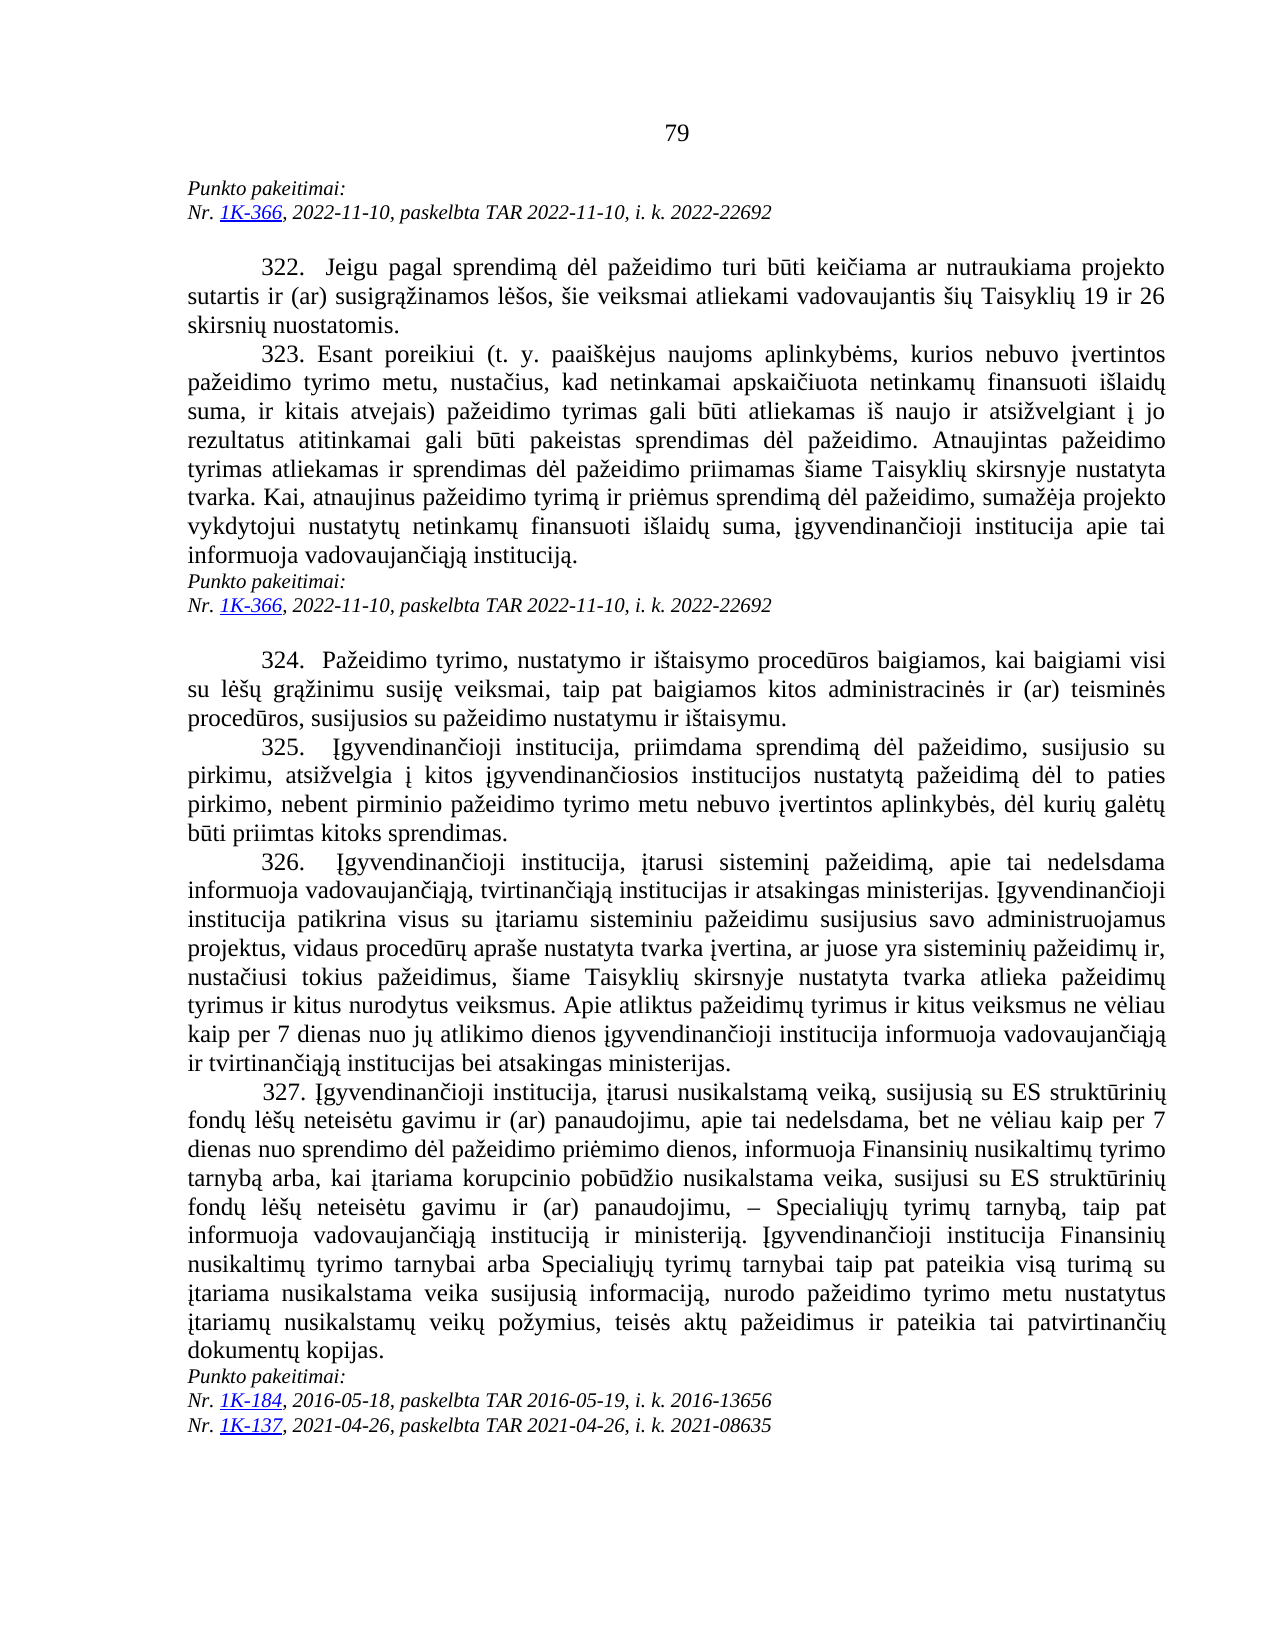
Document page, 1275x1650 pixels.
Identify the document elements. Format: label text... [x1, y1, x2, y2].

text 324. Pažeidimo tyrimo, nustatymo ir ištaisymo procedūros baigiamos, kai baigiami visi su lėšų grąžinimu susiję veiksmai, taip pat baigiamos kitos administracinės ir (ar) teisminės procedūros, susijusios su pažeidimo nustatymu ir ištaisymu. [187, 646, 1167, 732]
text 322. Jeigu pagal sprendimą dėl pažeidimo turi būti keičiama ar nutraukiama projekto sutartis ir (ar) susigrąžinamos lėšos, šie veiksmai atliekami vadovaujantis šių Taisyklių 19 ir 26 skirsnių nuostatomis. [187, 252, 1167, 339]
text Nr. 1K-137, 2021-04-26, paskelbta TAR 2021-04-26, i. k. 2021-08635 [187, 1412, 1167, 1437]
text Punkto pakeitimai: [187, 176, 1167, 200]
text Punkto pakeitimai: [187, 569, 1167, 593]
text 327. Įgyvendinančioji institucija, įtarusi nusikalstamą veiką, susijusią su ES struktūrinių fondų lėšų neteisėtu gavimu ir (ar) panaudojimu, apie tai nedelsdama, bet ne vėliau kaip per 7 dienas nuo sprendimo dėl pažeidimo priėmimo dienos, informuoja Finansinių nusikaltimų tyrimo tarnybą arba, kai įtariama korupcinio pobūdžio nusikalstama veika, susijusi su ES struktūrinių fondų lėšų neteisėtu gavimu ir (ar) panaudojimu, – Specialiųjų tyrimų tarnybą, taip pat informuoja vadovaujančiąją instituciją ir ministeriją. Įgyvendinančioji institucija Finansinių nusikaltimų tyrimo tarnybai arba Specialiųjų tyrimų tarnybai taip pat pateikia visą turimą su įtariama nusikalstama veika susijusią informaciją, nurodo pažeidimo tyrimo metu nustatytus įtariamų nusikalstamų veikų požymius, teisės aktų pažeidimus ir pateikia tai patvirtinančių dokumentų kopijas. [187, 1077, 1167, 1364]
text 326. Įgyvendinančioji institucija, įtarusi sisteminį pažeidimą, apie tai nedelsdama informuoja vadovaujančiąją, tvirtinančiąją institucijas ir atsakingas ministerijas. Įgyvendinančioji institucija patikrina visus su įtariamu sisteminiu pažeidimu susijusius savo administruojamus projektus, vidaus procedūrų apraše nustatyta tvarka įvertina, ar juose yra sisteminių pažeidimų ir, nustačiusi tokius pažeidimus, šiame Taisyklių skirsnyje nustatyta tvarka atlieka pažeidimų tyrimus ir kitus nurodytus veiksmus. Apie atliktus pažeidimų tyrimus ir kitus veiksmus ne vėliau kaip per 7 dienas nuo jų atlikimo dienos įgyvendinančioji institucija informuoja vadovaujančiąją ir tvirtinančiąją institucijas bei atsakingas ministerijas. [187, 847, 1167, 1077]
text Nr. 1K-184, 2016-05-18, paskelbta TAR 2016-05-19, i. k. 2016-13656 [187, 1388, 1167, 1412]
text Nr. 1K-366, 2022-11-10, paskelbta TAR 2022-11-10, i. k. 2022-22692 [187, 593, 1167, 617]
text 325. Įgyvendinančioji institucija, priimdama sprendimą dėl pažeidimo, susijusio su pirkimu, atsižvelgia į kitos įgyvendinančiosios institucijos nustatytą pažeidimą dėl to paties pirkimo, nebent pirminio pažeidimo tyrimo metu nebuvo įvertintos aplinkybės, dėl kurių galėtų būti priimtas kitoks sprendimas. [187, 732, 1167, 847]
text Nr. 1K-366, 2022-11-10, paskelbta TAR 2022-11-10, i. k. 2022-22692 [187, 200, 1167, 224]
text 323. Esant poreikiui (t. y. paaiškėjus naujoms aplinkybėms, kurios nebuvo įvertintos pažeidimo tyrimo metu, nustačius, kad netinkamai apskaičiuota netinkamų finansuoti išlaidų suma, ir kitais atvejais) pažeidimo tyrimas gali būti atliekamas iš naujo ir atsižvelgiant į jo rezultatus atitinkamai gali būti pakeistas sprendimas dėl pažeidimo. Atnaujintas pažeidimo tyrimas atliekamas ir sprendimas dėl pažeidimo priimamas šiame Taisyklių skirsnyje nustatyta tvarka. Kai, atnaujinus pažeidimo tyrimą ir priėmus sprendimą dėl pažeidimo, sumažėja projekto vykdytojui nustatytų netinkamų finansuoti išlaidų suma, įgyvendinančioji institucija apie tai informuoja vadovaujančiąją instituciją. [187, 339, 1167, 569]
text Punkto pakeitimai: [187, 1364, 1167, 1388]
